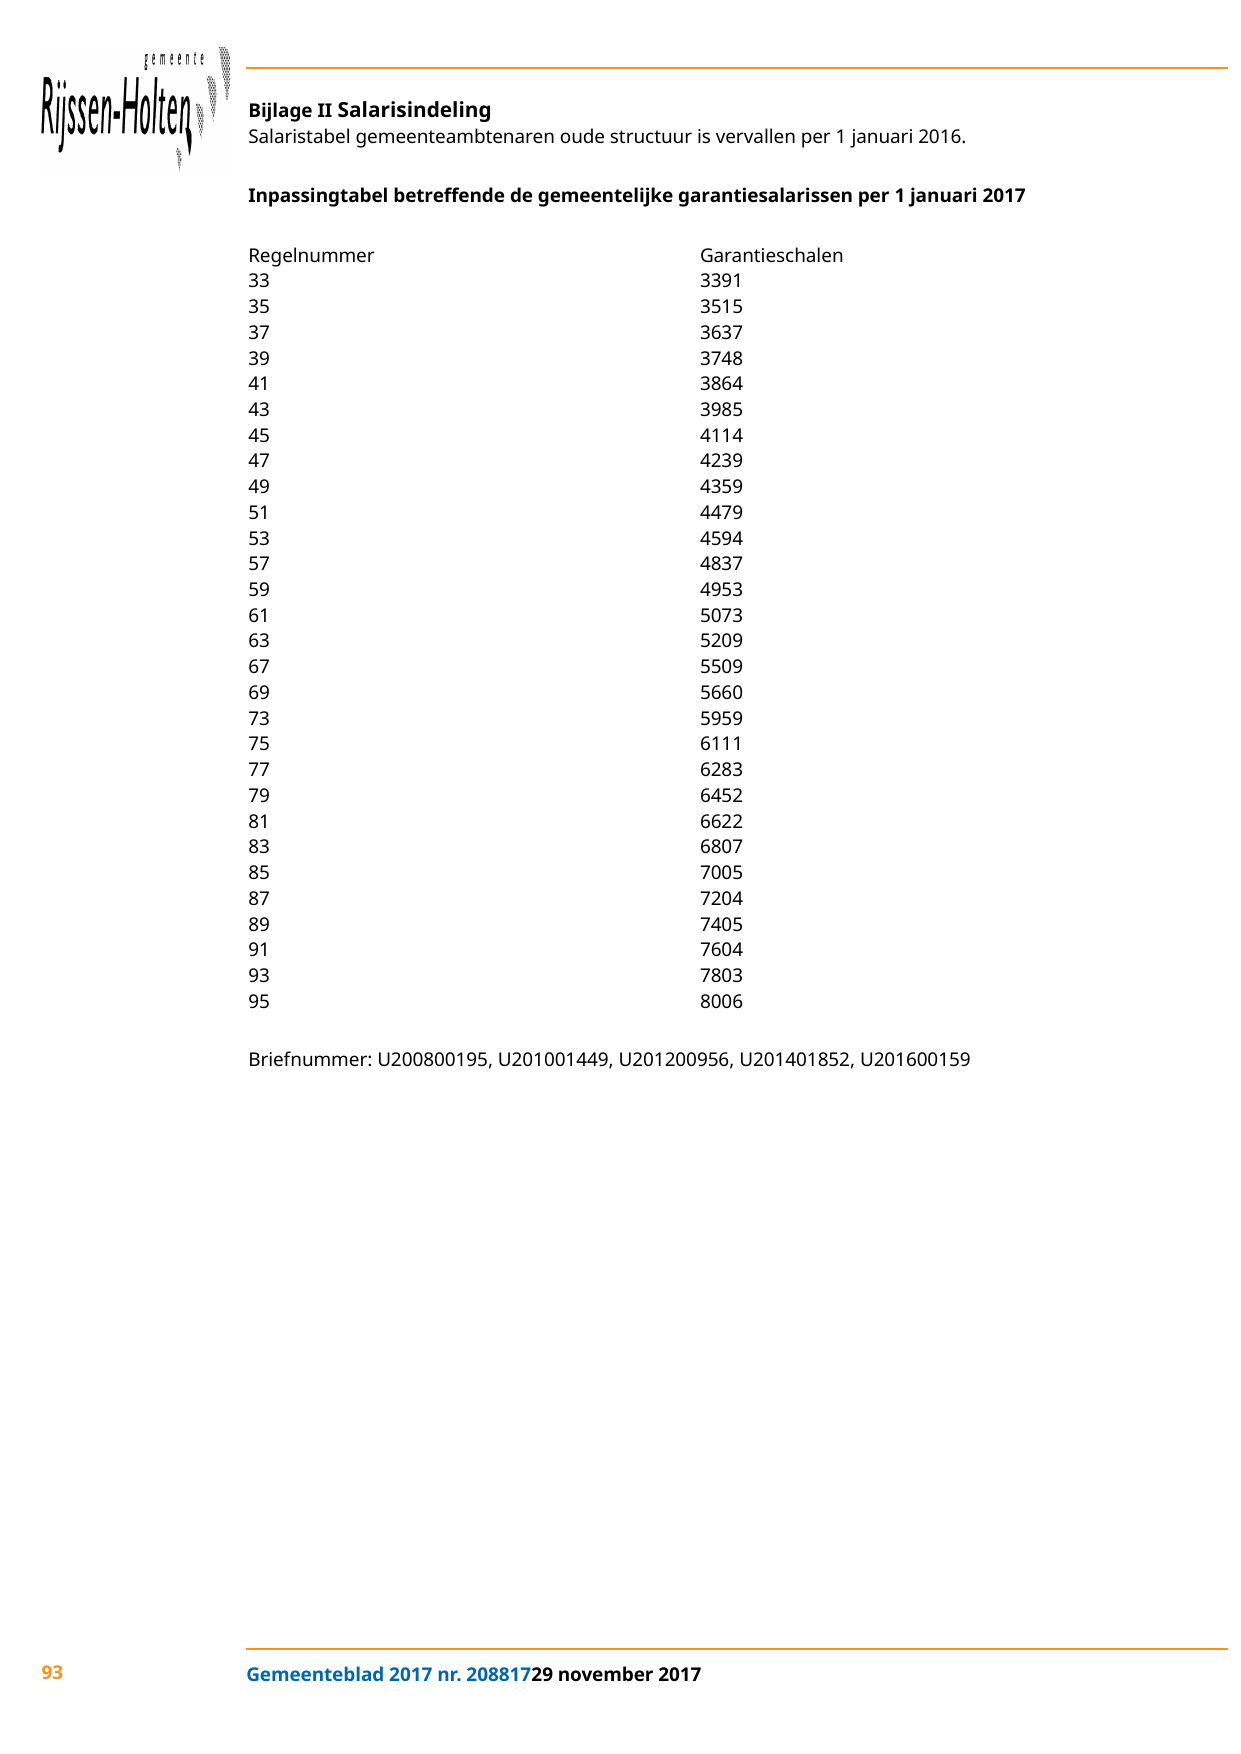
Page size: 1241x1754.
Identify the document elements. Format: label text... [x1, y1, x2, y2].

table_cell 4837 [700, 551, 1152, 576]
table_cell 59 [248, 576, 700, 602]
table_cell 57 [248, 551, 700, 576]
table_cell 83 [248, 834, 700, 859]
table_cell 6807 [700, 834, 1152, 859]
table_cell 7803 [700, 962, 1152, 988]
table_cell 33 [248, 268, 700, 293]
table_cell 67 [248, 654, 700, 679]
table_cell 63 [248, 628, 700, 653]
table_cell 95 [248, 988, 700, 1014]
table_cell 87 [248, 885, 700, 911]
text Briefnummer: U200800195, U201001449, U201200956, U201401852, U201600159 [248, 1046, 1152, 1072]
table_cell 61 [248, 602, 700, 628]
table_cell 91 [248, 936, 700, 962]
table_cell 89 [248, 911, 700, 936]
table_cell 3391 [700, 268, 1152, 293]
table_cell 77 [248, 756, 700, 782]
table_cell 3985 [700, 396, 1152, 422]
table_cell 43 [248, 396, 700, 422]
table_cell 53 [248, 525, 700, 551]
table_cell 4479 [700, 499, 1152, 525]
table_cell 5509 [700, 654, 1152, 679]
table_cell 47 [248, 448, 700, 473]
table_cell 6283 [700, 756, 1152, 782]
table_cell 51 [248, 499, 700, 525]
table_cell 5073 [700, 602, 1152, 628]
table_cell 4239 [700, 448, 1152, 473]
table_cell 69 [248, 679, 700, 705]
table_cell 3515 [700, 293, 1152, 319]
table_cell 8006 [700, 988, 1152, 1014]
table_cell 6622 [700, 808, 1152, 833]
table_cell 41 [248, 370, 700, 396]
table_cell 75 [248, 731, 700, 756]
table_cell 7405 [700, 911, 1152, 936]
text Salaristabel gemeenteambtenaren oude structuur is vervallen per 1 januari 2016. [248, 123, 1152, 149]
table_cell 4594 [700, 525, 1152, 551]
table_cell 37 [248, 319, 700, 345]
table_cell 6452 [700, 782, 1152, 808]
table_cell 93 [248, 962, 700, 988]
table_cell 81 [248, 808, 700, 833]
picture [41, 47, 231, 172]
table_header Regelnummer [248, 242, 700, 267]
table_cell 39 [248, 345, 700, 370]
table_cell 5959 [700, 705, 1152, 731]
table_cell 7604 [700, 936, 1152, 962]
table_cell 79 [248, 782, 700, 808]
text Inpassingtabel betreffende de gemeentelijke garantiesalarissen per 1 januari 2017 [248, 182, 1152, 208]
table_cell 5660 [700, 679, 1152, 705]
table_cell 4953 [700, 576, 1152, 602]
table_cell 3864 [700, 370, 1152, 396]
table_cell 5209 [700, 628, 1152, 653]
table_cell 49 [248, 473, 700, 499]
table_cell 4359 [700, 473, 1152, 499]
table_cell 7005 [700, 859, 1152, 885]
table_cell 35 [248, 293, 700, 319]
table_cell 4114 [700, 422, 1152, 448]
table_cell 3637 [700, 319, 1152, 345]
text Bijlage II Salarisindeling [248, 95, 1152, 123]
table_cell 73 [248, 705, 700, 731]
table_cell 45 [248, 422, 700, 448]
table_header Garantieschalen [700, 242, 1152, 267]
table_cell 6111 [700, 731, 1152, 756]
table_cell 7204 [700, 885, 1152, 911]
table_cell 85 [248, 859, 700, 885]
table_cell 3748 [700, 345, 1152, 370]
